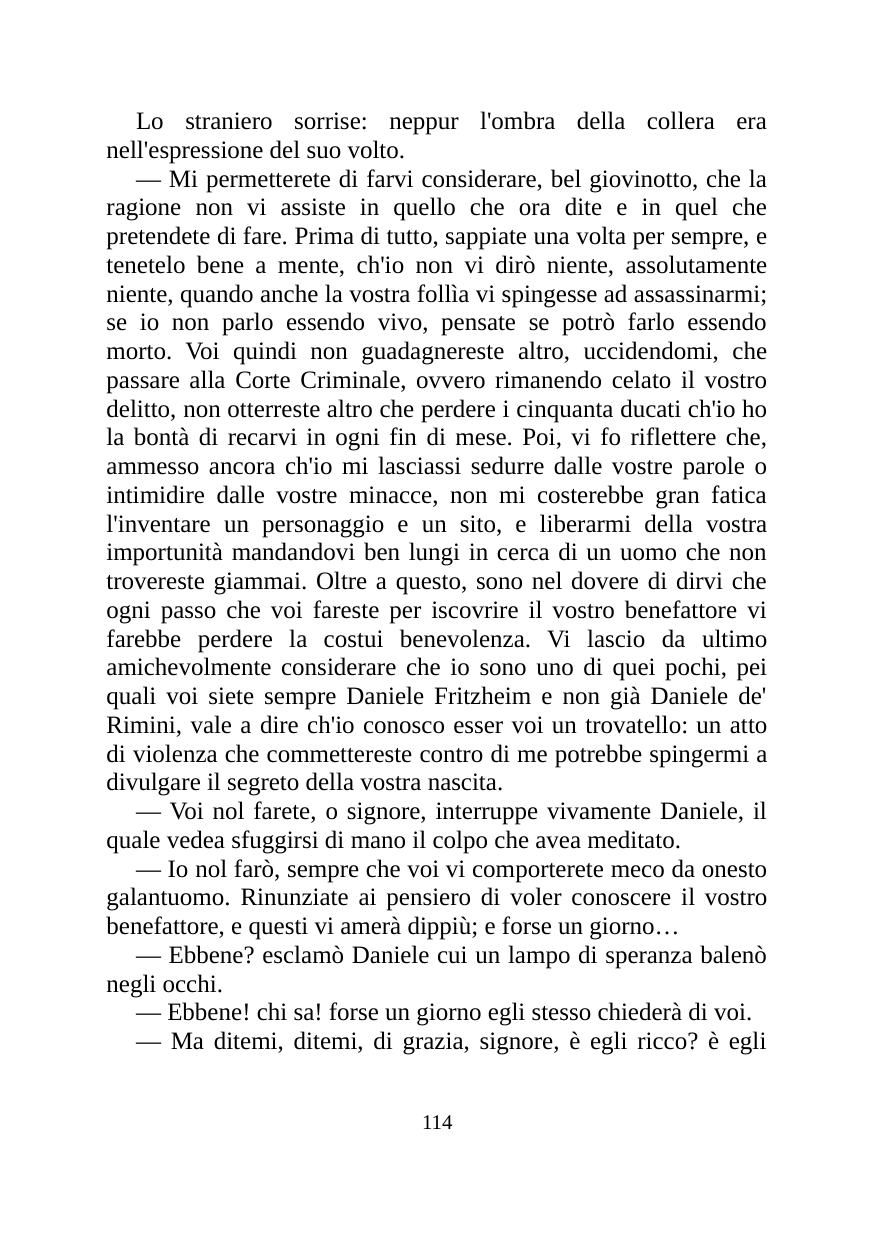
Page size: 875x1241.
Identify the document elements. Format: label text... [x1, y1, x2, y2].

text — Ebbene? esclamò Daniele cui un lampo di speranza balenò negli occhi. [106, 940, 768, 997]
text — Io nol farò, sempre che voi vi comporterete meco da onesto galantuomo. Rinunziate ai pensiero di voler conoscere il vostro benefattore, e questi vi amerà dippiù; e forse un giorno… [106, 854, 768, 940]
text — Mi permetterete di farvi considerare, bel giovinotto, che la ragione non vi assiste in quello che ora dite e in quel che pretendete di fare. Prima di tutto, sappiate una volta per sempre, e tenetelo bene a mente, ch'io non vi dirò niente, assolutamente niente, quando anche la vostra follìa vi spingesse ad assassinarmi; se io non parlo essendo vivo, pensate se potrò farlo essendo morto. Voi quindi non guadagnereste altro, uccidendomi, che passare alla Corte Criminale, ovvero rimanendo celato il vostro delitto, non otterreste altro che perdere i cinquanta ducati ch'io ho la bontà di recarvi in ogni fin di mese. Poi, vi fo riflettere che, ammesso ancora ch'io mi lasciassi sedurre dalle vostre parole o intimidire dalle vostre minacce, non mi costerebbe gran fatica l'inventare un personaggio e un sito, e liberarmi della vostra importunità mandandovi ben lungi in cerca di un uomo che non trovereste giammai. Oltre a questo, sono nel dovere di dirvi che ogni passo che voi fareste per iscovrire il vostro benefattore vi farebbe perdere la costui benevolenza. Vi lascio da ultimo amichevolmente considerare che io sono uno di quei pochi, pei quali voi siete sempre Daniele Fritzheim e non già Daniele de' Rimini, vale a dire ch'io conosco esser voi un trovatello: un atto di violenza che commettereste contro di me potrebbe spingermi a divulgare il segreto della vostra nascita. [106, 164, 768, 796]
text — Voi nol farete, o signore, interruppe vivamente Daniele, il quale vedea sfuggirsi di mano il colpo che avea meditato. [106, 796, 768, 854]
text — Ma ditemi, ditemi, di grazia, signore, è egli ricco? è egli [106, 1026, 768, 1055]
text — Ebbene! chi sa! forse un giorno egli stesso chiederà di voi. [106, 997, 768, 1026]
text Lo straniero sorrise: neppur l'ombra della collera era nell'espressione del suo volto. [106, 106, 768, 164]
